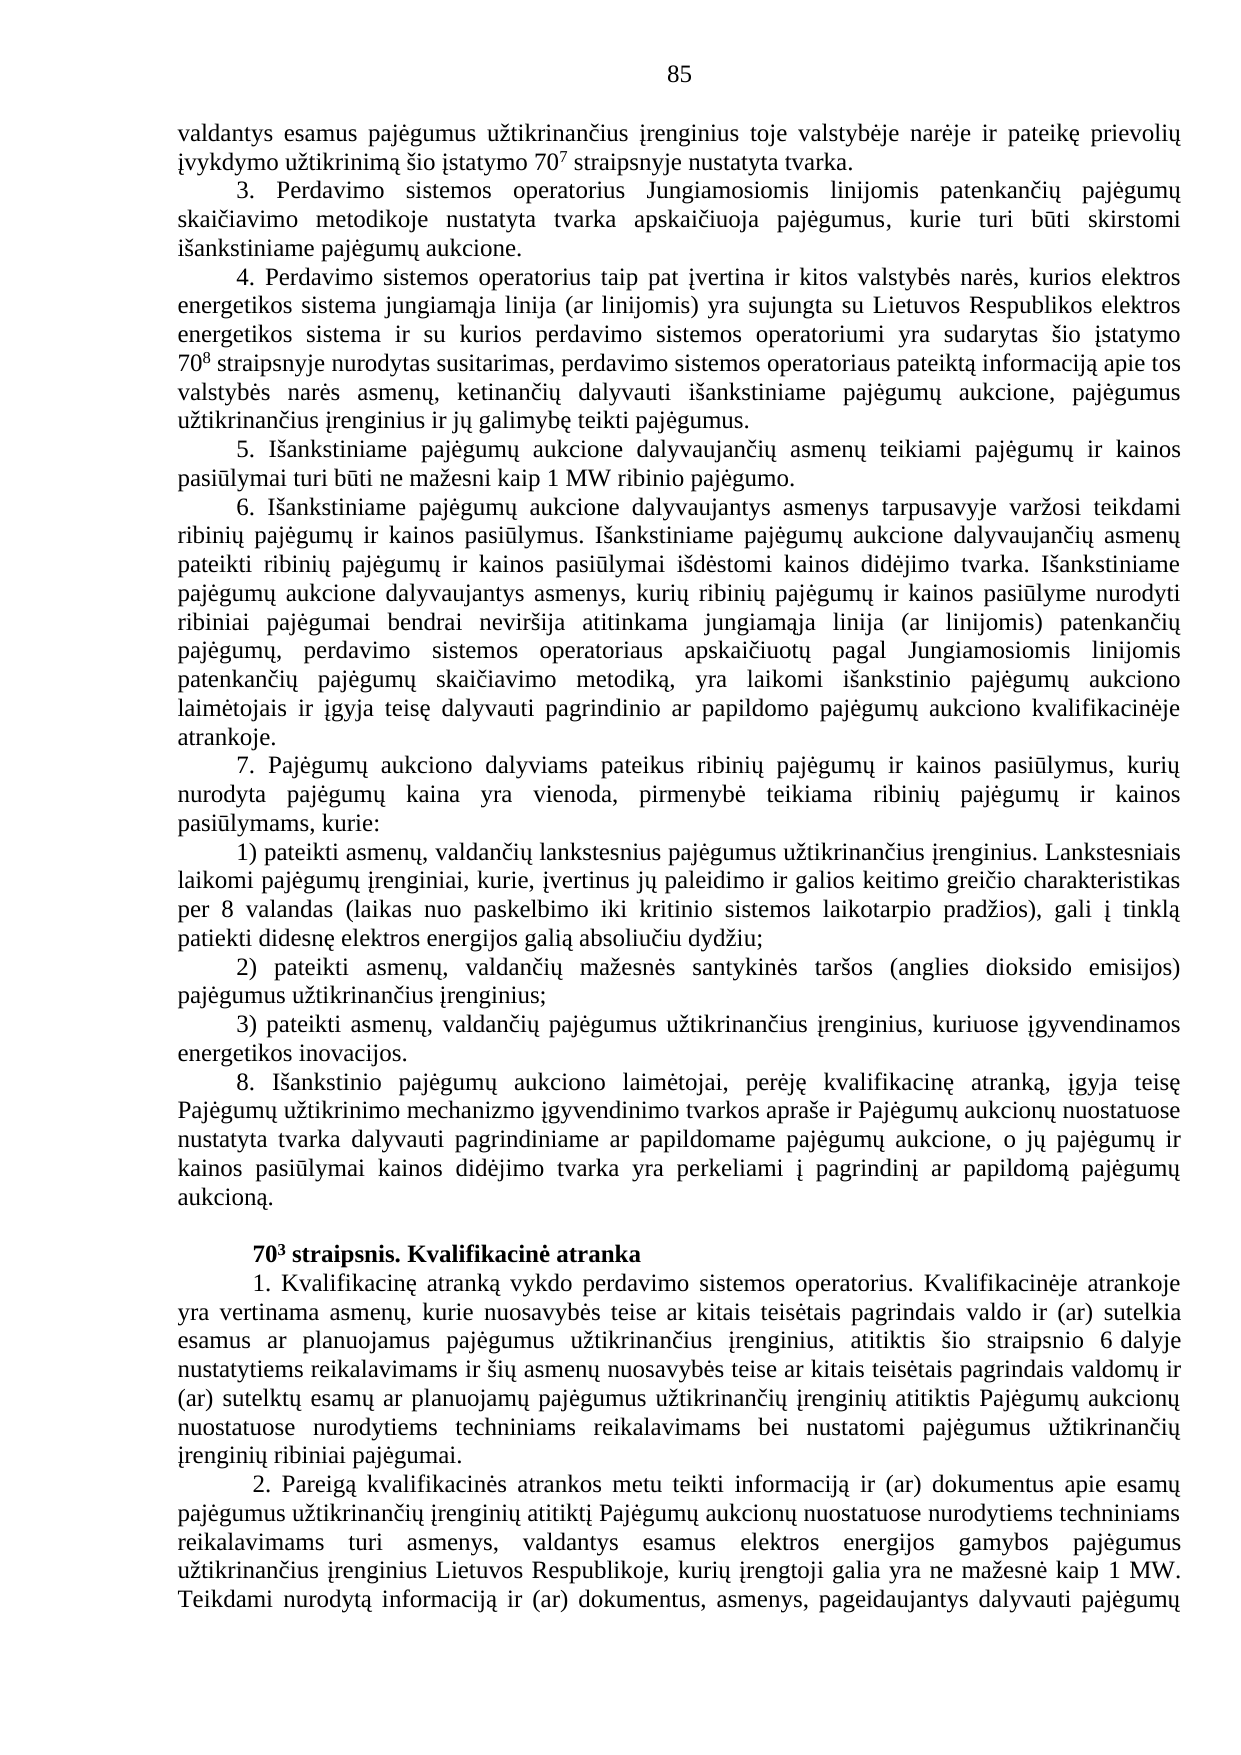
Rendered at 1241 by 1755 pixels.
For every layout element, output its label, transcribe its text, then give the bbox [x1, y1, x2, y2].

text 1. Kvalifikacinę atranką vykdo perdavimo sistemos operatorius. Kvalifikacinėje atrankoje yra vertinama asmenų, kurie nuosavybės teise ar kitais teisėtais pagrindais valdo ir (ar) sutelkia esamus ar planuojamus pajėgumus užtikrinančius įrenginius, atitiktis šio straipsnio 6 dalyje nustatytiems reikalavimams ir šių asmenų nuosavybės teise ar kitais teisėtais pagrindais valdomų ir (ar) sutelktų esamų ar planuojamų pajėgumus užtikrinančių įrenginių atitiktis Pajėgumų aukcionų nuostatuose nurodytiems techniniams reikalavimams bei nustatomi pajėgumus užtikrinančių įrenginių ribiniai pajėgumai. [177, 1268, 1181, 1469]
text 8. Išankstinio pajėgumų aukciono laimėtojai, perėję kvalifikacinę atranką, įgyja teisę Pajėgumų užtikrinimo mechanizmo įgyvendinimo tvarkos apraše ir Pajėgumų aukcionų nuostatuose nustatyta tvarka dalyvauti pagrindiniame ar papildomame pajėgumų aukcione, o jų pajėgumų ir kainos pasiūlymai kainos didėjimo tvarka yra perkeliami į pagrindinį ar papildomą pajėgumų aukcioną. [177, 1067, 1181, 1211]
text 703 straipsnis. Kvalifikacinė atranka [177, 1239, 1181, 1268]
text 2. Pareigą kvalifikacinės atrankos metu teikti informaciją ir (ar) dokumentus apie esamų pajėgumus užtikrinančių įrenginių atitiktį Pajėgumų aukcionų nuostatuose nurodytiems techniniams reikalavimams turi asmenys, valdantys esamus elektros energijos gamybos pajėgumus užtikrinančius įrenginius Lietuvos Respublikoje, kurių įrengtoji galia yra ne mažesnė kaip 1 MW. Teikdami nurodytą informaciją ir (ar) dokumentus, asmenys, pageidaujantys dalyvauti pajėgumų [177, 1469, 1181, 1613]
text 5. Išankstiniame pajėgumų aukcione dalyvaujančių asmenų teikiami pajėgumų ir kainos pasiūlymai turi būti ne mažesni kaip 1 MW ribinio pajėgumo. [177, 434, 1181, 492]
text 6. Išankstiniame pajėgumų aukcione dalyvaujantys asmenys tarpusavyje varžosi teikdami ribinių pajėgumų ir kainos pasiūlymus. Išankstiniame pajėgumų aukcione dalyvaujančių asmenų pateikti ribinių pajėgumų ir kainos pasiūlymai išdėstomi kainos didėjimo tvarka. Išankstiniame pajėgumų aukcione dalyvaujantys asmenys, kurių ribinių pajėgumų ir kainos pasiūlyme nurodyti ribiniai pajėgumai bendrai neviršija atitinkama jungiamąja linija (ar linijomis) patenkančių pajėgumų, perdavimo sistemos operatoriaus apskaičiuotų pagal Jungiamosiomis linijomis patenkančių pajėgumų skaičiavimo metodiką, yra laikomi išankstinio pajėgumų aukciono laimėtojais ir įgyja teisę dalyvauti pagrindinio ar papildomo pajėgumų aukciono kvalifikacinėje atrankoje. [177, 492, 1181, 751]
text 2) pateikti asmenų, valdančių mažesnės santykinės taršos (anglies dioksido emisijos) pajėgumus užtikrinančius įrenginius; [177, 952, 1181, 1009]
text 7. Pajėgumų aukciono dalyviams pateikus ribinių pajėgumų ir kainos pasiūlymus, kurių nurodyta pajėgumų kaina yra vienoda, pirmenybė teikiama ribinių pajėgumų ir kainos pasiūlymams, kurie: [177, 751, 1181, 837]
text 3. Perdavimo sistemos operatorius Jungiamosiomis linijomis patenkančių pajėgumų skaičiavimo metodikoje nustatyta tvarka apskaičiuoja pajėgumus, kurie turi būti skirstomi išankstiniame pajėgumų aukcione. [177, 176, 1181, 262]
text 1) pateikti asmenų, valdančių lankstesnius pajėgumus užtikrinančius įrenginius. Lankstesniais laikomi pajėgumų įrenginiai, kurie, įvertinus jų paleidimo ir galios keitimo greičio charakteristikas per 8 valandas (laikas nuo paskelbimo iki kritinio sistemos laikotarpio pradžios), gali į tinklą patiekti didesnę elektros energijos galią absoliučiu dydžiu; [177, 837, 1181, 952]
text 3) pateikti asmenų, valdančių pajėgumus užtikrinančius įrenginius, kuriuose įgyvendinamos energetikos inovacijos. [177, 1009, 1181, 1067]
text 4. Perdavimo sistemos operatorius taip pat įvertina ir kitos valstybės narės, kurios elektros energetikos sistema jungiamąja linija (ar linijomis) yra sujungta su Lietuvos Respublikos elektros energetikos sistema ir su kurios perdavimo sistemos operatoriumi yra sudarytas šio įstatymo 708 straipsnyje nurodytas susitarimas, perdavimo sistemos operatoriaus pateiktą informaciją apie tos valstybės narės asmenų, ketinančių dalyvauti išankstiniame pajėgumų aukcione, pajėgumus užtikrinančius įrenginius ir jų galimybę teikti pajėgumus. [177, 262, 1181, 434]
text valdantys esamus pajėgumus užtikrinančius įrenginius toje valstybėje narėje ir pateikę prievolių įvykdymo užtikrinimą šio įstatymo 707 straipsnyje nustatyta tvarka. [177, 118, 1181, 176]
